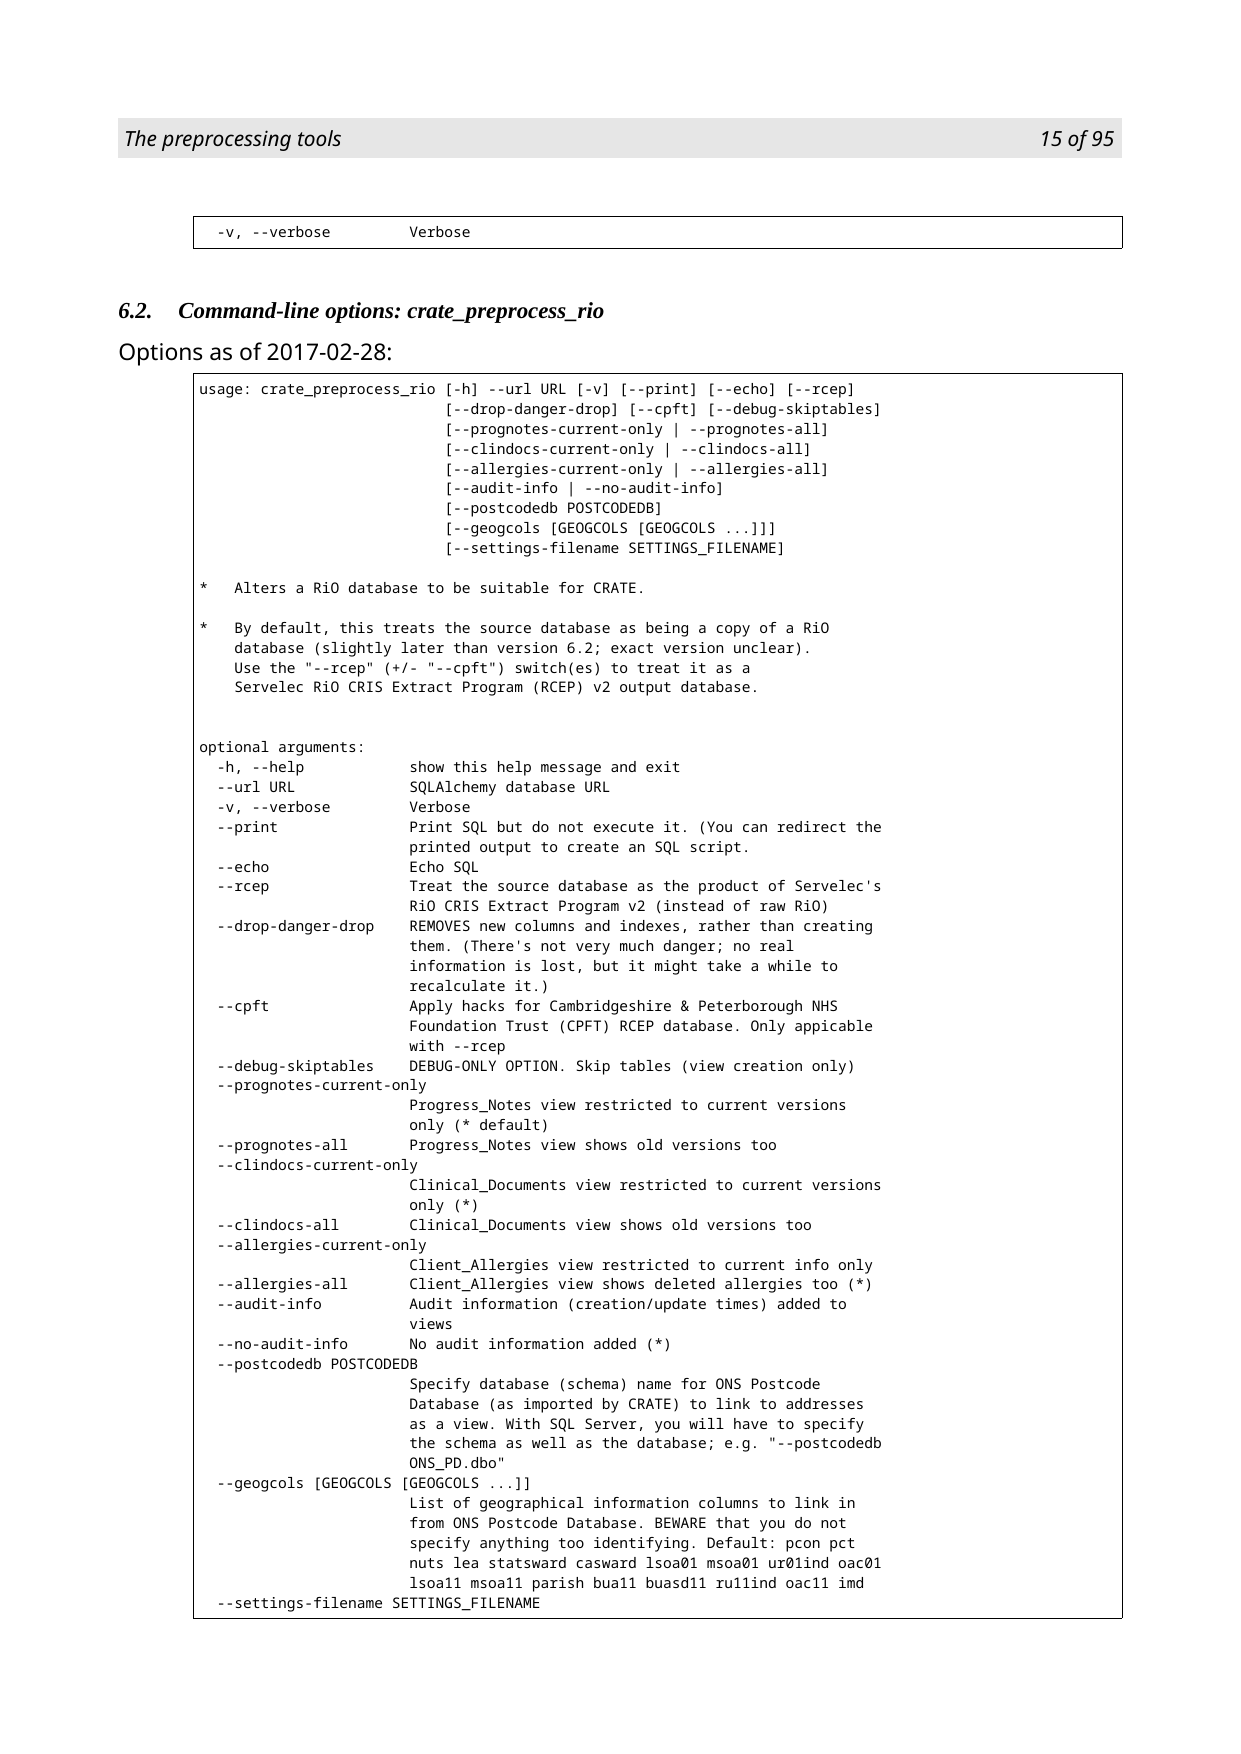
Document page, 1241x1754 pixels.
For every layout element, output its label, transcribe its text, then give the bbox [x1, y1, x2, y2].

table_header -v, --verbose Verbose [194, 217, 1122, 247]
text Options as of 2017-02-28: [118, 336, 1122, 367]
table_header usage: crate_preprocess_rio [-h] --url URL [-v] [--print] [--echo] [--rcep] [--drop-danger-drop] [--cpft] [--debug-skiptables] [--prognotes-current-only | --prognotes-all] [--clindocs-current-only | --clindocs-all] [--allergies-current-only | --allergies-all] [--audit-info | --no-audit-info] [--postcodedb POSTCODEDB] [--geogcols [GEOGCOLS [GEOGCOLS ...]]] [--settings-filename SETTINGS_FILENAME] * Alters a RiO database to be suitable for CRATE. * By default, this treats the source database as being a copy of a RiO database (slightly later than version 6.2; exact version unclear). Use the "--rcep" (+/- "--cpft") switch(es) to treat it as a Servelec RiO CRIS Extract Program (RCEP) v2 output database. optional arguments: -h, --help show this help message and exit --url URL SQLAlchemy database URL -v, --verbose Verbose --print Print SQL but do not execute it. (You can redirect the printed output to create an SQL script. --echo Echo SQL --rcep Treat the source database as the product of Servelec's RiO CRIS Extract Program v2 (instead of raw RiO) --drop-danger-drop REMOVES new columns and indexes, rather than creating them. (There's not very much danger; no real information is lost, but it might take a while to recalculate it.) --cpft Apply hacks for Cambridgeshire & Peterborough NHS Foundation Trust (CPFT) RCEP database. Only appicable with --rcep --debug-skiptables DEBUG-ONLY OPTION. Skip tables (view creation only) --prognotes-current-only Progress_Notes view restricted to current versions only (* default) --prognotes-all Progress_Notes view shows old versions too --clindocs-current-only Clinical_Documents view restricted to current versions only (*) --clindocs-all Clinical_Documents view shows old versions too --allergies-current-only Client_Allergies view restricted to current info only --allergies-all Client_Allergies view shows deleted allergies too (*) --audit-info Audit information (creation/update times) added to views --no-audit-info No audit information added (*) --postcodedb POSTCODEDB Specify database (schema) name for ONS Postcode Database (as imported by CRATE) to link to addresses as a view. With SQL Server, you will have to specify the schema as well as the database; e.g. "--postcodedb ONS_PD.dbo" --geogcols [GEOGCOLS [GEOGCOLS ...]] List of geographical information columns to link in from ONS Postcode Database. BEWARE that you do not specify anything too identifying. Default: pcon pct nuts lea statsward casward lsoa01 msoa01 ur01ind oac01 lsoa11 msoa11 parish bua11 buasd11 ru11ind oac11 imd --settings-filename SETTINGS_FILENAME [194, 374, 1122, 1618]
subtitle Command-line options: crate_preprocess_rio [118, 297, 1122, 323]
